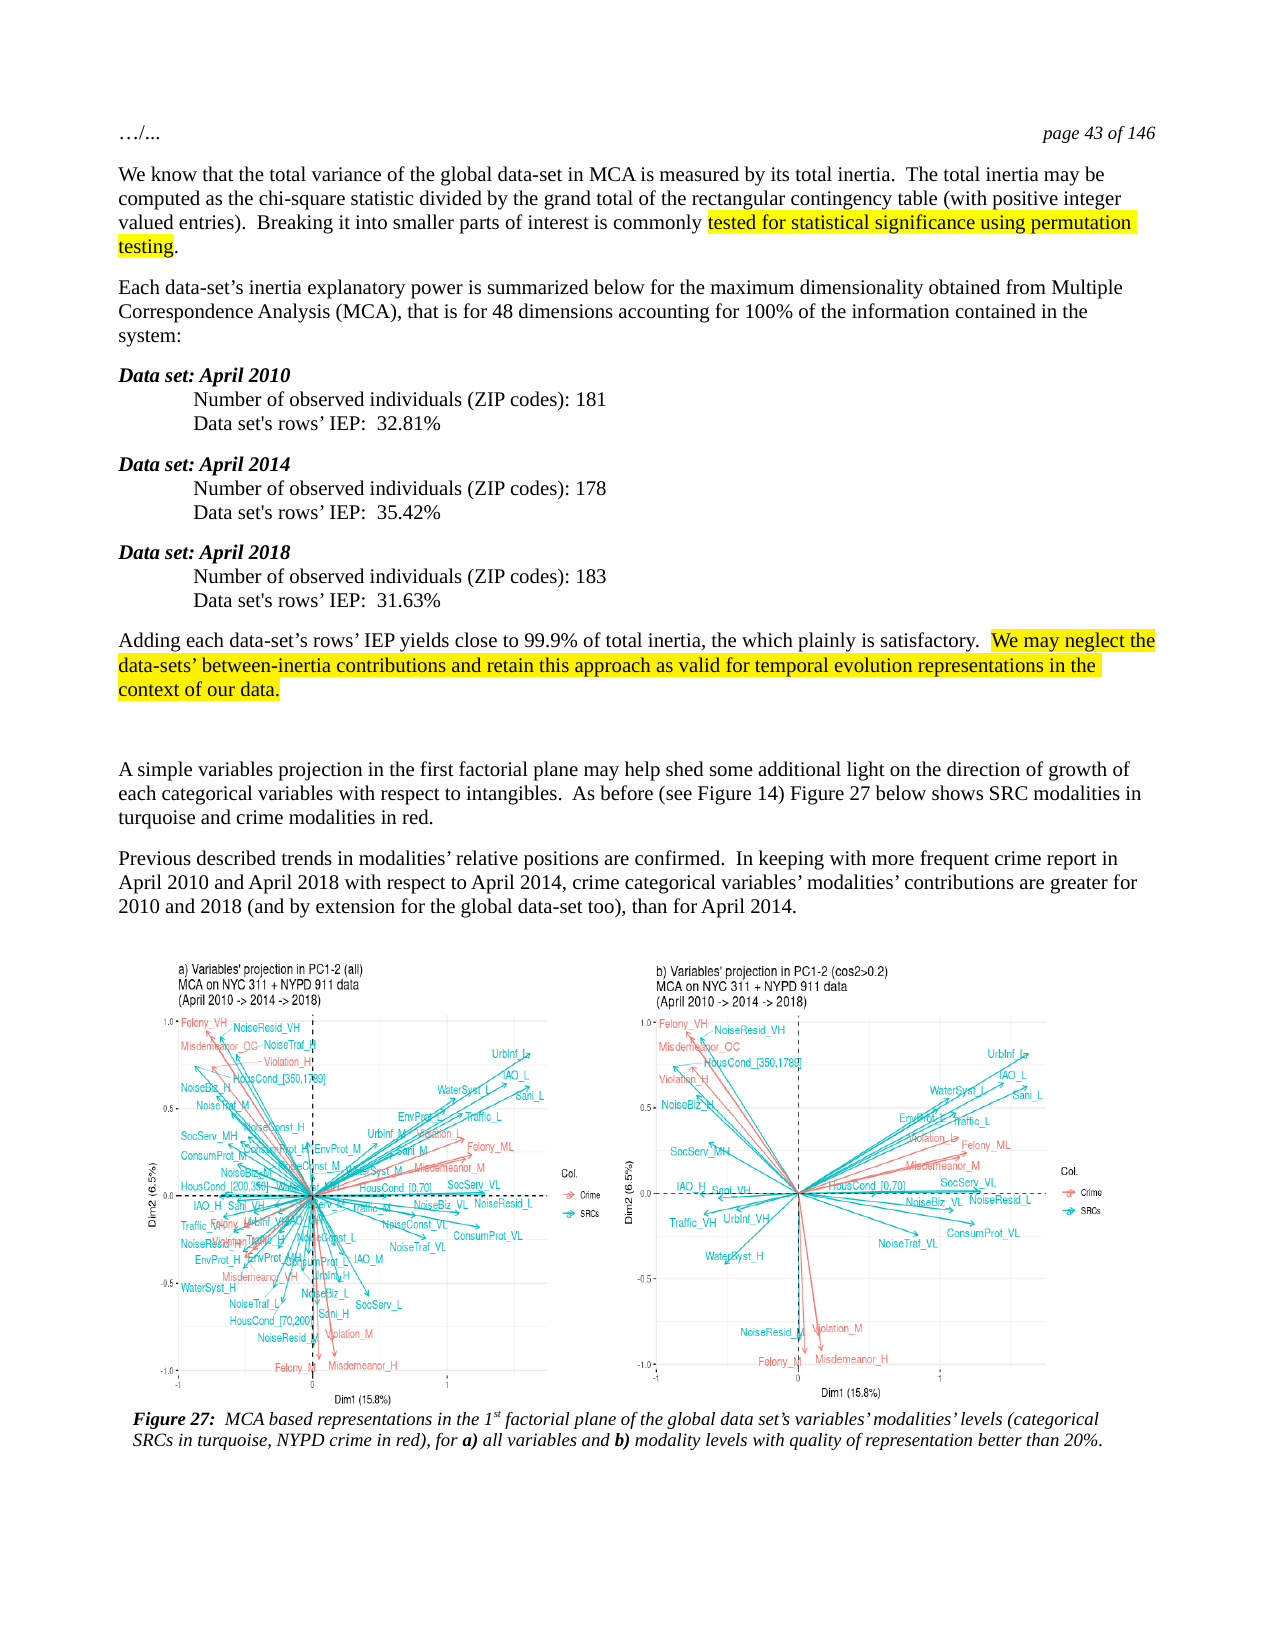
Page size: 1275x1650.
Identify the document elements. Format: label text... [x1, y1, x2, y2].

text Figure 27: MCA based representations in the 1st factorial plane of the global data set’s variables’ modalities’ levels (categorical SRCs in turquoise, NYPD crime in red), for a) all variables and b) modality levels with quality of representation better than 20%. [133, 973, 1135, 1451]
text We know that the total variance of the global data-set in MCA is measured by its total inertia. The total inertia may be computed as the chi-square statistic divided by the grand total of the rectangular contingency table (with positive integer valued entries). Breaking it into smaller parts of interest is commonly tested for statistical significance using permutation testing. [118, 162, 1157, 258]
text Data set: April 2014 Number of observed individuals (ZIP codes): 178 Data set's rows’ IEP: 35.42% [118, 452, 1157, 524]
picture [146, 960, 603, 1408]
text A simple variables projection in the first factorial plane may help shed some additional light on the direction of growth of each categorical variables with respect to intangibles. As before (see Figure 14) Figure 27 below shows SRC modalities in turquoise and crime modalities in red. [118, 757, 1157, 829]
text Each data-set’s inertia explanatory power is summarized below for the maximum dimensionality obtained from Multiple Correspondence Analysis (MCA), that is for 48 dimensions accounting for 100% of the information contained in the system: [118, 275, 1157, 347]
text Adding each data-set’s rows’ IEP yields close to 99.9% of total inertia, the which plainly is satisfactory. We may neglect the data-sets’ between-inertia contributions and retain this approach as valid for temporal evolution representations in the context of our data. [118, 628, 1157, 701]
picture [621, 964, 1105, 1401]
text Data set: April 2018 Number of observed individuals (ZIP codes): 183 Data set's rows’ IEP: 31.63% [118, 540, 1157, 612]
text Data set: April 2010 Number of observed individuals (ZIP codes): 181 Data set's rows’ IEP: 32.81% [118, 363, 1157, 435]
text Previous described trends in modalities’ relative positions are confirmed. In keeping with more frequent crime report in April 2010 and April 2018 with respect to April 2014, crime categorical variables’ modalities’ contributions are greater for 2010 and 2018 (and by extension for the global data-set too), than for April 2014. [118, 846, 1157, 918]
